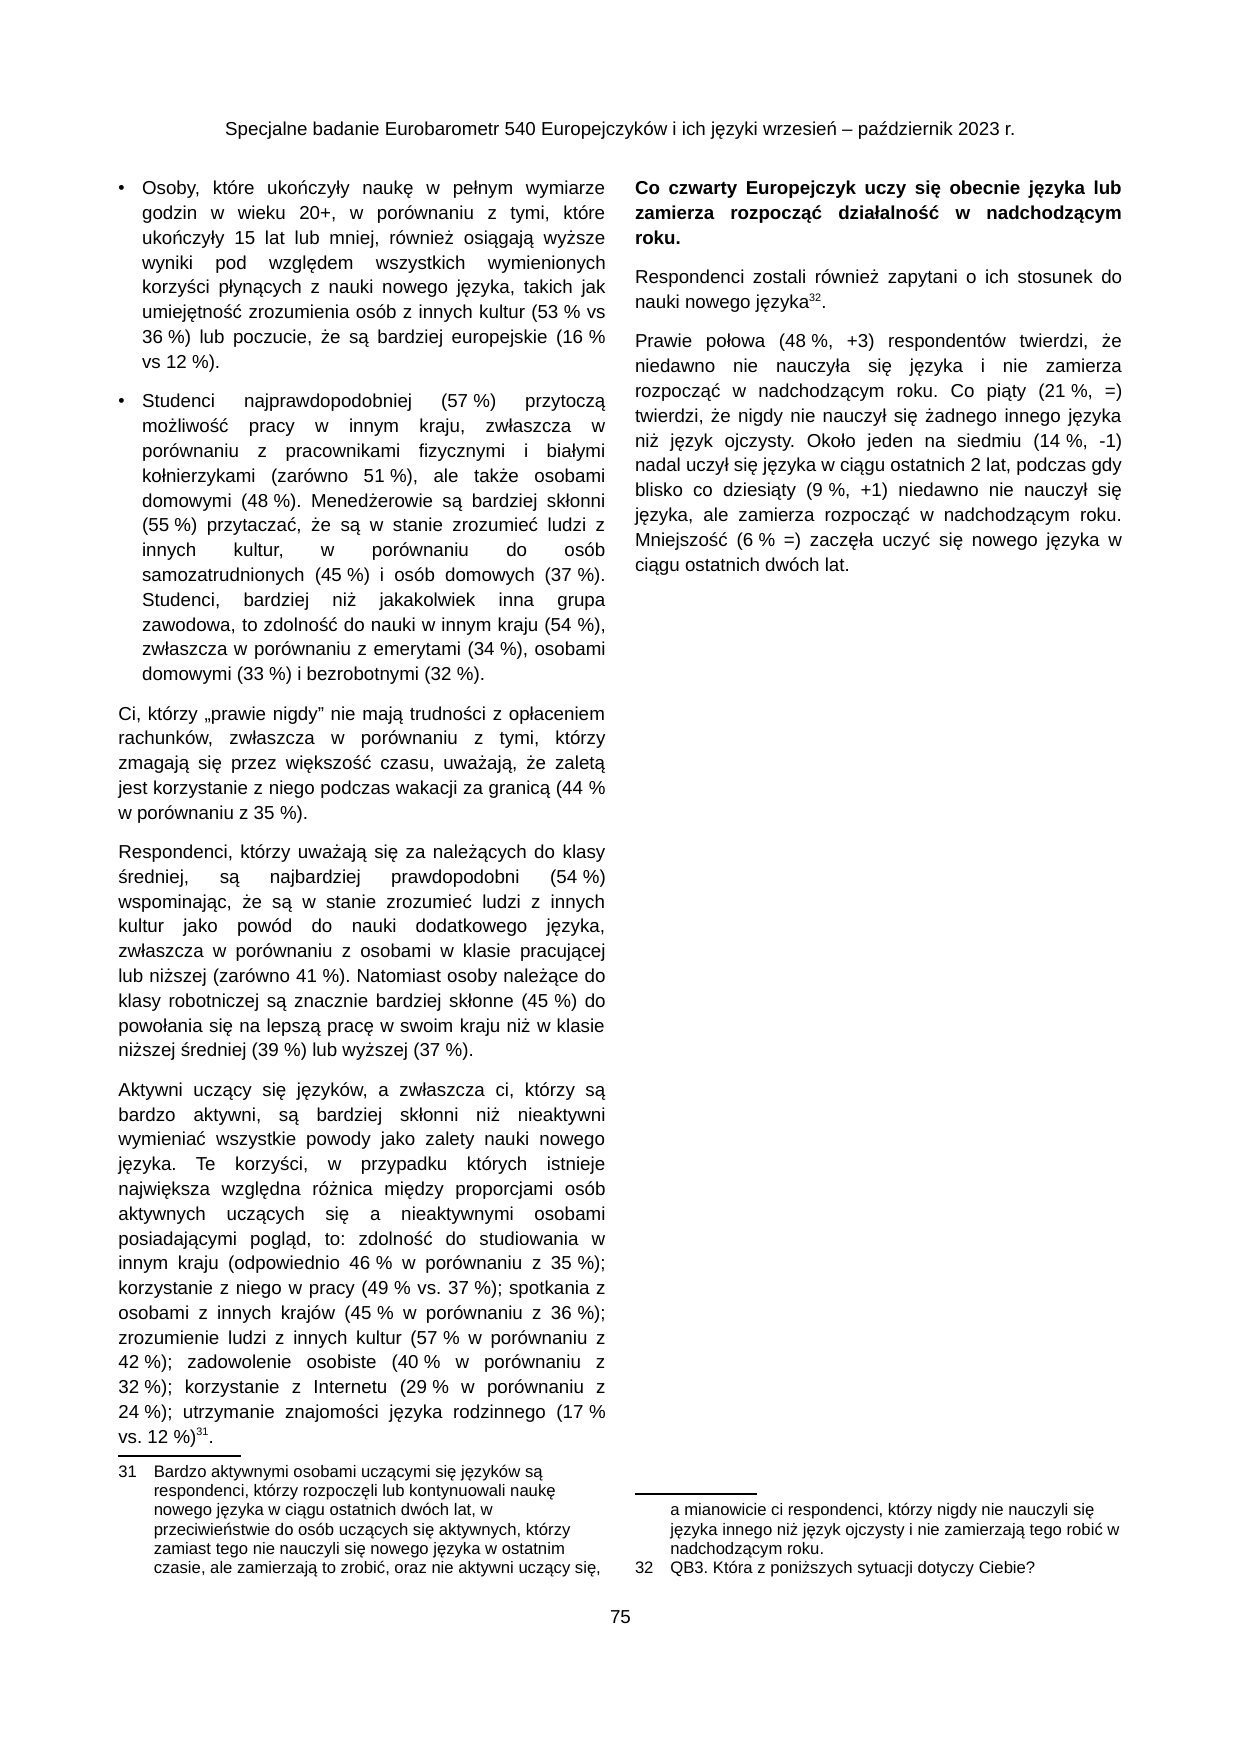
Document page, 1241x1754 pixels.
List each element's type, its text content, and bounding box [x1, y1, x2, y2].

text Prawie połowa (48 %, +3) respondentów twierdzi, że niedawno nie nauczyła się języka i nie zamierza rozpocząć w nadchodzącym roku. Co piąty (21 %, =) twierdzi, że nigdy nie nauczył się żadnego innego języka niż język ojczysty. Około jeden na siedmiu (14 %, -1) nadal uczył się języka w ciągu ostatnich 2 lat, podczas gdy blisko co dziesiąty (9 %, +1) niedawno nie nauczył się języka, ale zamierza rozpocząć w nadchodzącym roku. Mniejszość (6 % =) zaczęła uczyć się nowego języka w ciągu ostatnich dwóch lat. [635, 330, 1122, 575]
text Respondenci zostali również zapytani o ich stosunek do nauki nowego języka. [635, 266, 1122, 312]
text QB3. Która z poniższych sytuacji dotyczy Ciebie? [635, 1558, 1122, 1577]
text Co czwarty Europejczyk uczy się obecnie języka lub zamierza rozpocząć działalność w nadchodzącym roku. [635, 177, 1122, 248]
list Osoby, które ukończyły naukę w pełnym wymiarze godzin w wieku 20+, w porównaniu z tymi, które ukończyły 15 lat lub mniej, również osiągają wyższe wyniki pod względem wszystkich wymienionych korzyści płynących z nauki nowego języka, takich jak umiejętność zrozumienia osób z innych kultur (53 % vs 36 %) lub poczucie, że są bardziej europejskie (16 % vs 12 %). [118, 177, 605, 372]
list Studenci najprawdopodobniej (57 %) przytoczą możliwość pracy w innym kraju, zwłaszcza w porównaniu z pracownikami fizycznymi i białymi kołnierzykami (zarówno 51 %), ale także osobami domowymi (48 %). Menedżerowie są bardziej skłonni (55 %) przytaczać, że są w stanie zrozumieć ludzi z innych kultur, w porównaniu do osób samozatrudnionych (45 %) i osób domowych (37 %). Studenci, bardziej niż jakakolwiek inna grupa zawodowa, to zdolność do nauki w innym kraju (54 %), zwłaszcza w porównaniu z emerytami (34 %), osobami domowymi (33 %) i bezrobotnymi (32 %). [118, 390, 605, 684]
text Ci, którzy „prawie nigdy” nie mają trudności z opłaceniem rachunków, zwłaszcza w porównaniu z tymi, którzy zmagają się przez większość czasu, uważają, że zaletą jest korzystanie z niego podczas wakacji za granicą (44 % w porównaniu z 35 %). [118, 702, 605, 823]
text a mianowicie ci respondenci, którzy nigdy nie nauczyli się języka innego niż język ojczysty i nie zamierzają tego robić w nadchodzącym roku. [635, 1500, 1122, 1558]
text Respondenci, którzy uważają się za należących do klasy średniej, są najbardziej prawdopodobni (54 %) wspominając, że są w stanie zrozumieć ludzi z innych kultur jako powód do nauki dodatkowego języka, zwłaszcza w porównaniu z osobami w klasie pracującej lub niższej (zarówno 41 %). Natomiast osoby należące do klasy robotniczej są znacznie bardziej skłonne (45 %) do powołania się na lepszą pracę w swoim kraju niż w klasie niższej średniej (39 %) lub wyższej (37 %). [118, 841, 605, 1061]
text Aktywni uczący się języków, a zwłaszcza ci, którzy są bardzo aktywni, są bardziej skłonni niż nieaktywni wymieniać wszystkie powody jako zalety nauki nowego języka. Te korzyści, w przypadku których istnieje największa względna różnica między proporcjami osób aktywnych uczących się a nieaktywnymi osobami posiadającymi pogląd, to: zdolność do studiowania w innym kraju (odpowiednio 46 % w porównaniu z 35 %); korzystanie z niego w pracy (49 % vs. 37 %); spotkania z osobami z innych krajów (45 % w porównaniu z 36 %); zrozumienie ludzi z innych kultur (57 % w porównaniu z 42 %); zadowolenie osobiste (40 % w porównaniu z 32 %); korzystanie z Internetu (29 % w porównaniu z 24 %); utrzymanie znajomości języka rodzinnego (17 % vs. 12 %). [118, 1078, 605, 1447]
text Bardzo aktywnymi osobami uczącymi się języków są respondenci, którzy rozpoczęli lub kontynuowali naukę nowego języka w ciągu ostatnich dwóch lat, w przeciwieństwie do osób uczących się aktywnych, którzy zamiast tego nie nauczyli się nowego języka w ostatnim czasie, ale zamierzają to zrobić, oraz nie aktywni uczący się, [118, 1462, 605, 1577]
